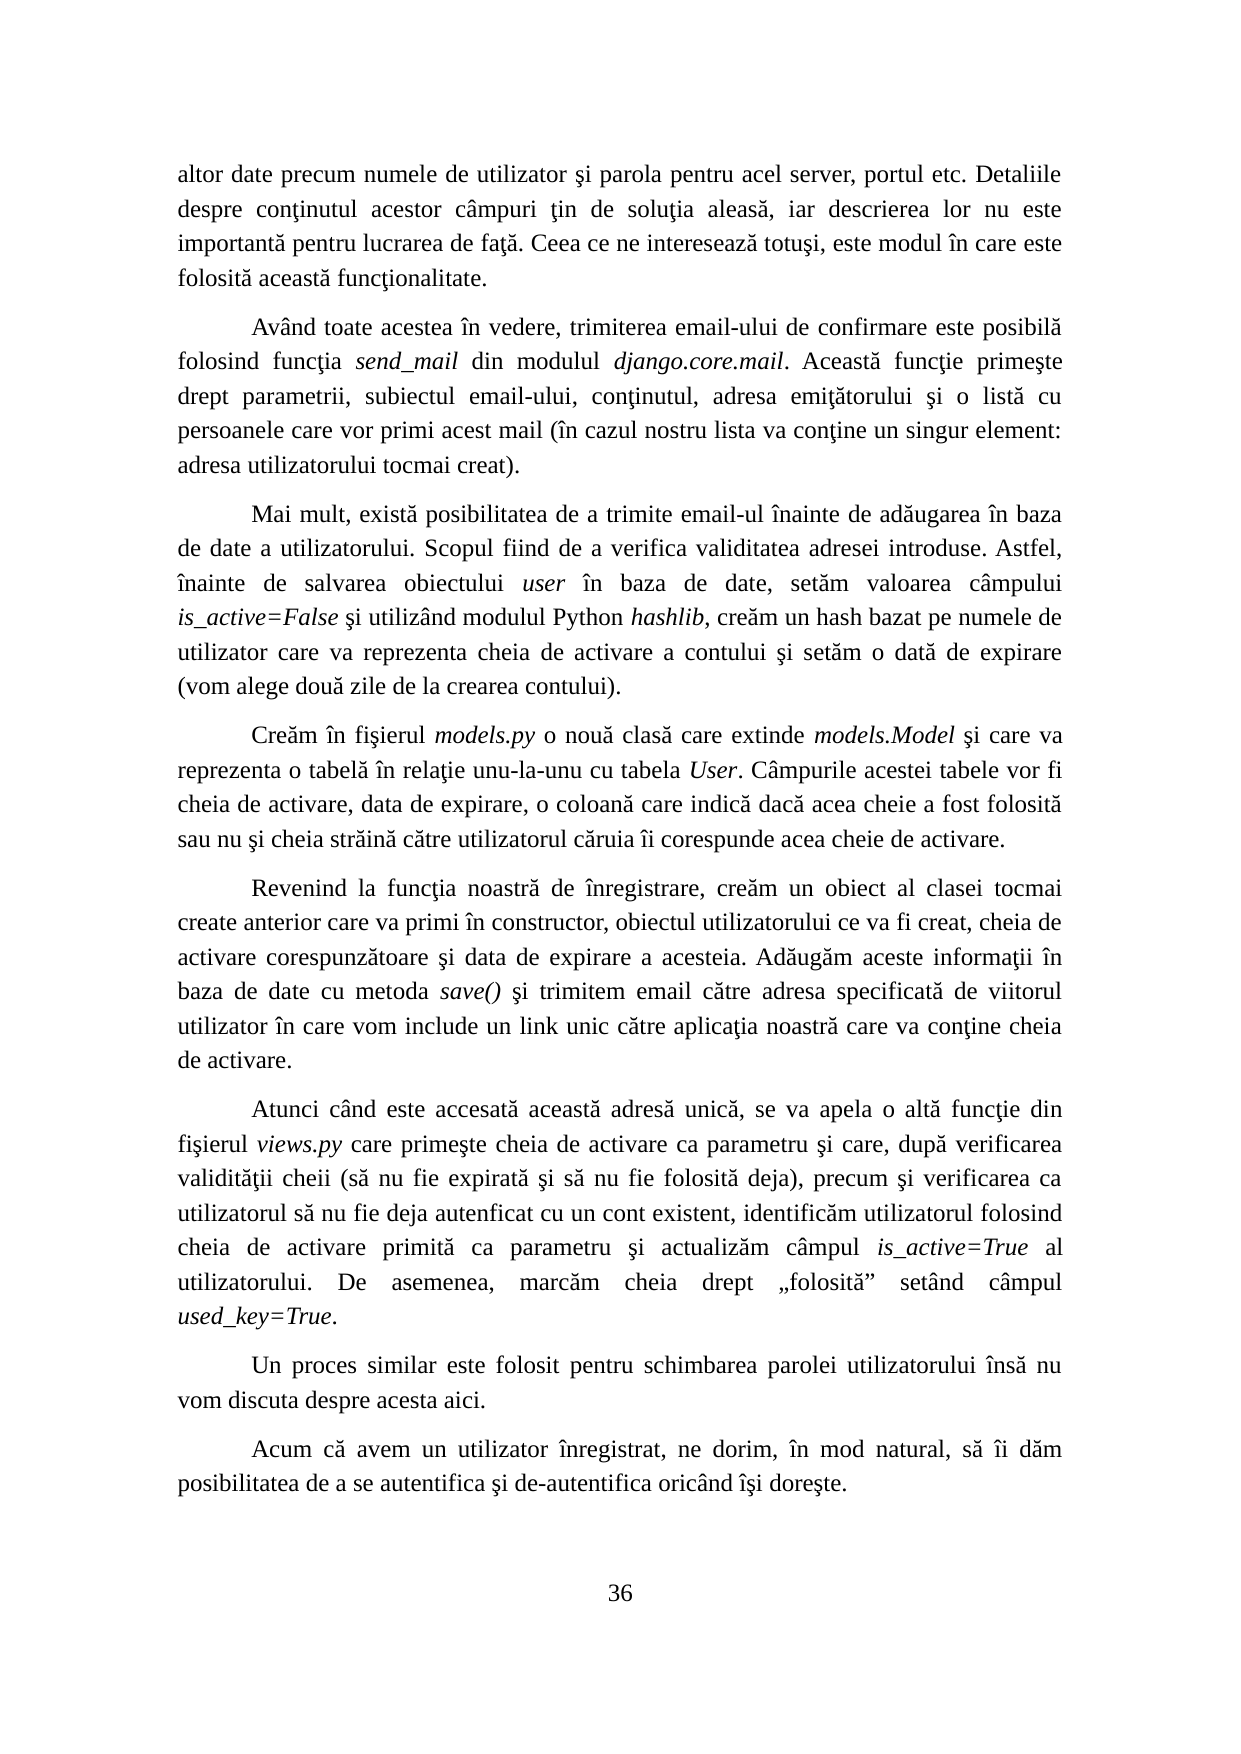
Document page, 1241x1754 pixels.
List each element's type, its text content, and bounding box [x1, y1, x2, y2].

text Un proces similar este folosit pentru schimbarea parolei utilizatorului însă nu vom discuta despre acesta aici. [177, 1350, 1063, 1413]
text Atunci când este accesată această adresă unică, se va apela o altă funcţie din fişierul views.py care primeşte cheia de activare ca parametru şi care, după verificarea validităţii cheii (să nu fie expirată şi să nu fie folosită deja), precum şi verificarea ca utilizatorul să nu fie deja autenficat cu un cont existent, identificăm utilizatorul folosind cheia de activare primită ca parametru şi actualizăm câmpul is_active=True al utilizatorului. De asemenea, marcăm cheia drept „folosită” setând câmpul used_key=True. [177, 1094, 1063, 1330]
text Având toate acestea în vedere, trimiterea email-ului de confirmare este posibilă folosind funcţia send_mail din modulul django.core.mail. Această funcţie primeşte drept parametrii, subiectul email-ului, conţinutul, adresa emiţătorului şi o listă cu persoanele care vor primi acest mail (în cazul nostru lista va conţine un singur element: adresa utilizatorului tocmai creat). [177, 312, 1063, 479]
text Acum că avem un utilizator înregistrat, ne dorim, în mod natural, să îi dăm posibilitatea de a se autentifica şi de-autentifica oricând îşi doreşte. [177, 1434, 1063, 1497]
text Mai mult, există posibilitatea de a trimite email-ul înainte de adăugarea în baza de date a utilizatorului. Scopul fiind de a verifica validitatea adresei introduse. Astfel, înainte de salvarea obiectului user în baza de date, setăm valoarea câmpului is_active=False şi utilizând modulul Python hashlib, creăm un hash bazat pe numele de utilizator care va reprezenta cheia de activare a contului şi setăm o dată de expirare (vom alege două zile de la crearea contului). [177, 499, 1063, 700]
text Revenind la funcţia noastră de înregistrare, creăm un obiect al clasei tocmai create anterior care va primi în constructor, obiectul utilizatorului ce va fi creat, cheia de activare corespunzătoare şi data de expirare a acesteia. Adăugăm aceste informaţii în baza de date cu metoda save() şi trimitem email către adresa specificată de viitorul utilizator în care vom include un link unic către aplicaţia noastră care va conţine cheia de activare. [177, 873, 1063, 1074]
text Creăm în fişierul models.py o nouă clasă care extinde models.Model şi care va reprezenta o tabelă în relaţie unu-la-unu cu tabela User. Câmpurile acestei tabele vor fi cheia de activare, data de expirare, o coloană care indică dacă acea cheie a fost folosită sau nu şi cheia străină către utilizatorul căruia îi corespunde acea cheie de activare. [177, 720, 1063, 853]
text altor date precum numele de utilizator şi parola pentru acel server, portul etc. Detaliile despre conţinutul acestor câmpuri ţin de soluţia aleasă, iar descrierea lor nu este importantă pentru lucrarea de faţă. Ceea ce ne interesează totuşi, este modul în care este folosită această funcţionalitate. [177, 159, 1063, 292]
